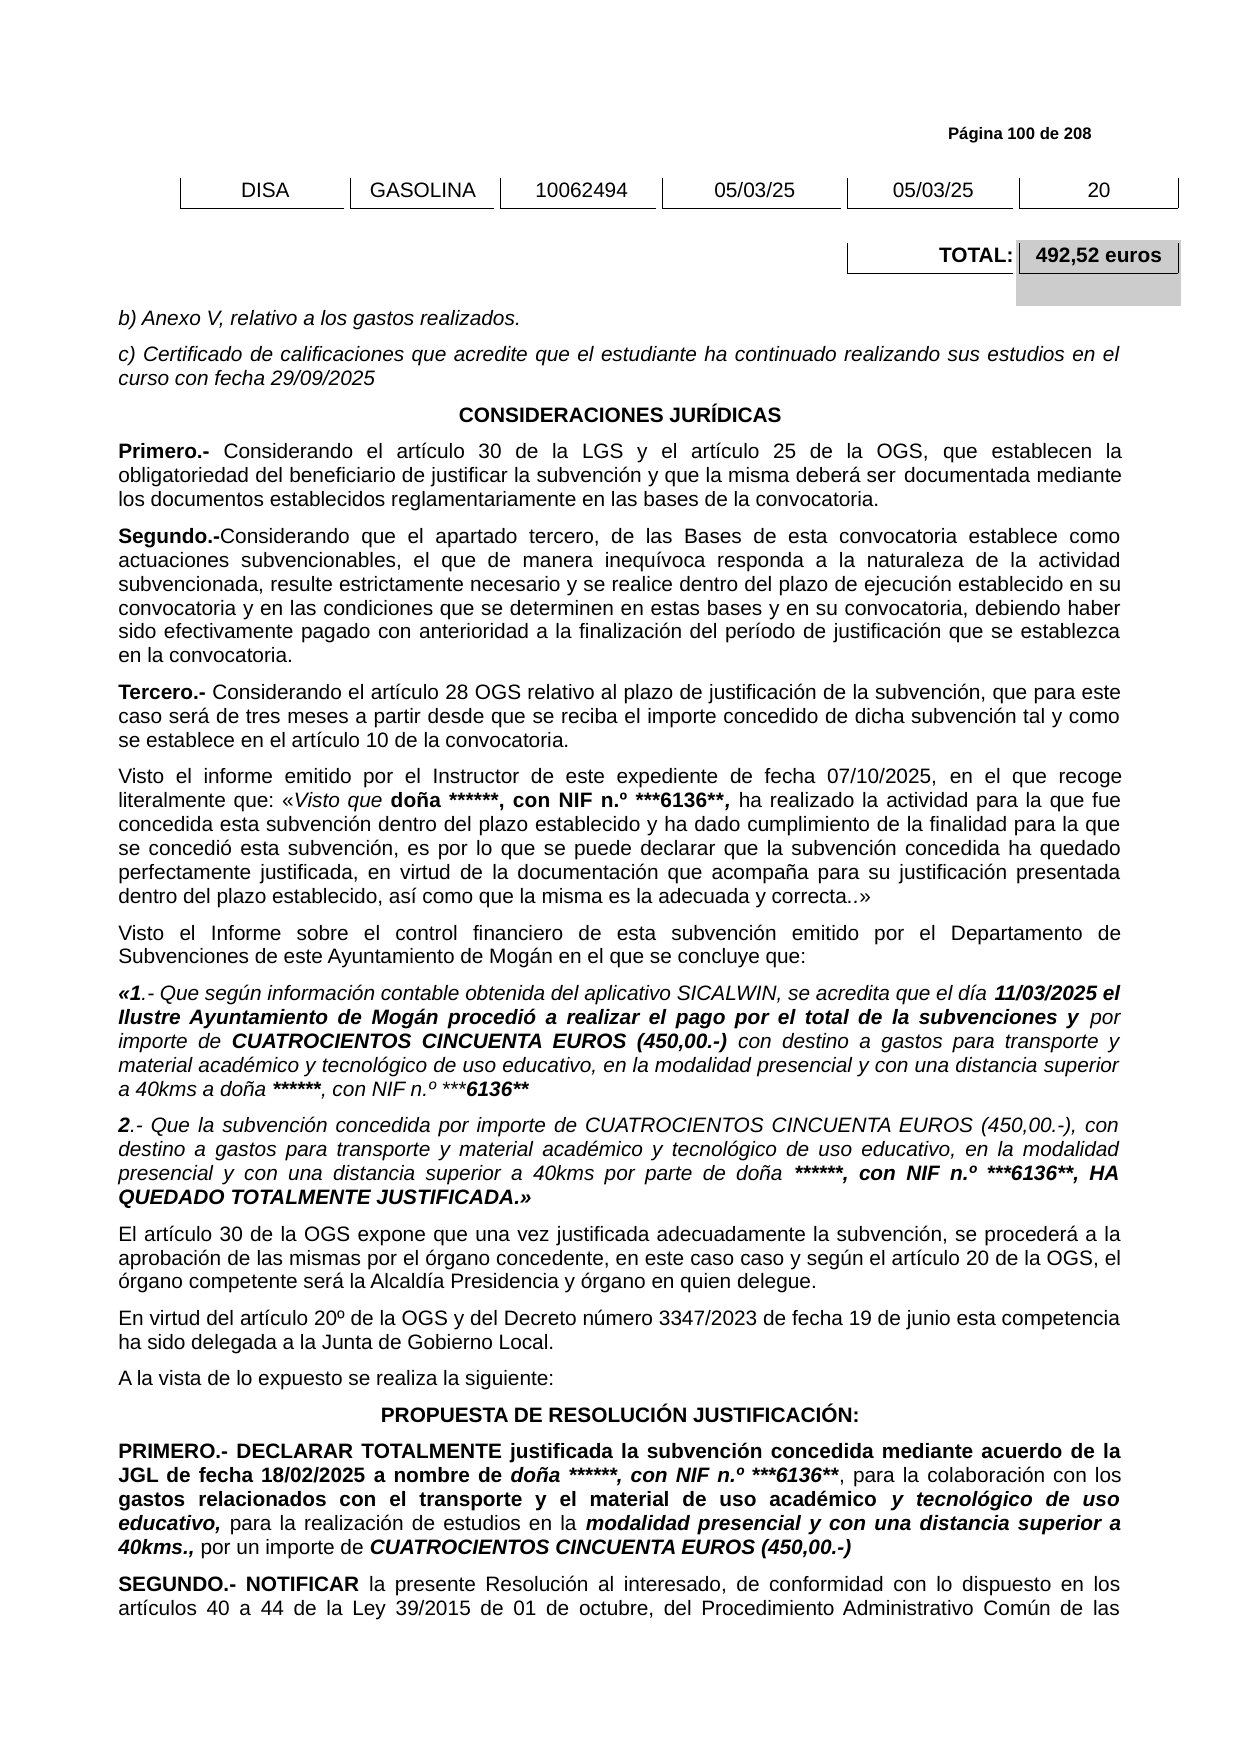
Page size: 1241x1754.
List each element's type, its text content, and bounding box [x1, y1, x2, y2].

text Visto el informe emitido por el Instructor de este expediente de fecha 07/10/2025, en el que recoge literalmente que: «Visto que doña ******, con NIF n.º ***6136**, ha realizado la actividad para la que fue concedida esta subvención dentro del plazo establecido y ha dado cumplimiento de la finalidad para la que se concedió esta subvención, es por lo que se puede declarar que la subvención concedida ha quedado perfectamente justificada, en virtud de la documentación que acompaña para su justificación presentada dentro del plazo establecido, así como que la misma es la adecuada y correcta..» [118, 764, 1122, 908]
table_cell 20 [1016, 175, 1181, 240]
text «1.- Que según información contable obtenida del aplicativo SICALWIN, se acredita que el día 11/03/2025 el Ilustre Ayuntamiento de Mogán procedió a realizar el pago por el total de la subvenciones y por importe de CUATROCIENTOS CINCUENTA EUROS (450,00.-) con destino a gastos para transporte y material académico y tecnológico de uso educativo, en la modalidad presencial y con una distancia superior a 40kms a doña ******, con NIF n.º ***6136** [118, 981, 1122, 1101]
text A la vista de lo expuesto se realiza la siguiente: [118, 1366, 1122, 1390]
text b) Anexo V, relativo a los gastos realizados. [118, 306, 1122, 330]
table_cell 05/03/25 [659, 175, 844, 240]
text PRIMERO.- DECLARAR TOTALMENTE justificada la subvención concedida mediante acuerdo de la JGL de fecha 18/02/2025 a nombre de doña ******, con NIF n.º ***6136**, para la colaboración con los gastos relacionados con el transporte y el material de uso académico y tecnológico de uso educativo, para la realización de estudios en la modalidad presencial y con una distancia superior a 40kms., por un importe de CUATROCIENTOS CINCUENTA EUROS (450,00.-) [118, 1439, 1122, 1559]
text Primero.- Considerando el artículo 30 de la LGS y el artículo 25 de la OGS, que establecen la obligatoriedad del beneficiario de justificar la subvención y que la misma deberá ser documentada mediante los documentos establecidos reglamentariamente en las bases de la convocatoria. [118, 439, 1122, 511]
table_cell TOTAL: [844, 240, 1016, 306]
text En virtud del artículo 20º de la OGS y del Decreto número 3347/2023 de fecha 19 de junio esta competencia ha sido delegada a la Junta de Gobierno Local. [118, 1306, 1122, 1354]
text Visto el Informe sobre el control financiero de esta subvención emitido por el Departamento de Subvenciones de este Ayuntamiento de Mogán en el que se concluye que: [118, 920, 1122, 968]
text SEGUNDO.- NOTIFICAR la presente Resolución al interesado, de conformidad con lo dispuesto en los artículos 40 a 44 de la Ley 39/2015 de 01 de octubre, del Procedimiento Administrativo Común de las [118, 1571, 1122, 1619]
text 2.- Que la subvención concedida por importe de CUATROCIENTOS CINCUENTA EUROS (450,00.-), con destino a gastos para transporte y material académico y tecnológico de uso educativo, en la modalidad presencial y con una distancia superior a 40kms por parte de doña ******, con NIF n.º ***6136**, HA QUEDADO TOTALMENTE JUSTIFICADA.» [118, 1113, 1122, 1209]
text CONSIDERACIONES JURÍDICAS [118, 403, 1122, 427]
table_cell [177, 240, 844, 306]
text El artículo 30 de la OGS expone que una vez justificada adecuadamente la subvención, se procederá a la aprobación de las mismas por el órgano concedente, en este caso caso y según el artículo 20 de la OGS, el órgano competente será la Alcaldía Presidencia y órgano en quien delegue. [118, 1221, 1122, 1293]
text Segundo.-Considerando que el apartado tercero, de las Bases de esta convocatoria establece como actuaciones subvencionables, el que de manera inequívoca responda a la naturaleza de la actividad subvencionada, resulte estrictamente necesario y se realice dentro del plazo de ejecución establecido en su convocatoria y en las condiciones que se determinen en estas bases y en su convocatoria, debiendo haber sido efectivamente pagado con anterioridad a la finalización del período de justificación que se establezca en la convocatoria. [118, 523, 1122, 667]
table_cell DISA [177, 175, 347, 240]
table_cell 492,52 euros [1016, 240, 1181, 306]
table_cell 10062494 [498, 175, 659, 240]
table_cell 05/03/25 [844, 175, 1016, 240]
table_cell GASOLINA [347, 175, 497, 240]
text PROPUESTA DE RESOLUCIÓN JUSTIFICACIÓN: [118, 1403, 1122, 1427]
text c) Certificado de calificaciones que acredite que el estudiante ha continuado realizando sus estudios en el curso con fecha 29/09/2025 [118, 342, 1122, 390]
text Tercero.- Considerando el artículo 28 OGS relativo al plazo de justificación de la subvención, que para este caso será de tres meses a partir desde que se reciba el importe concedido de dicha subvención tal y como se establece en el artículo 10 de la convocatoria. [118, 680, 1122, 752]
